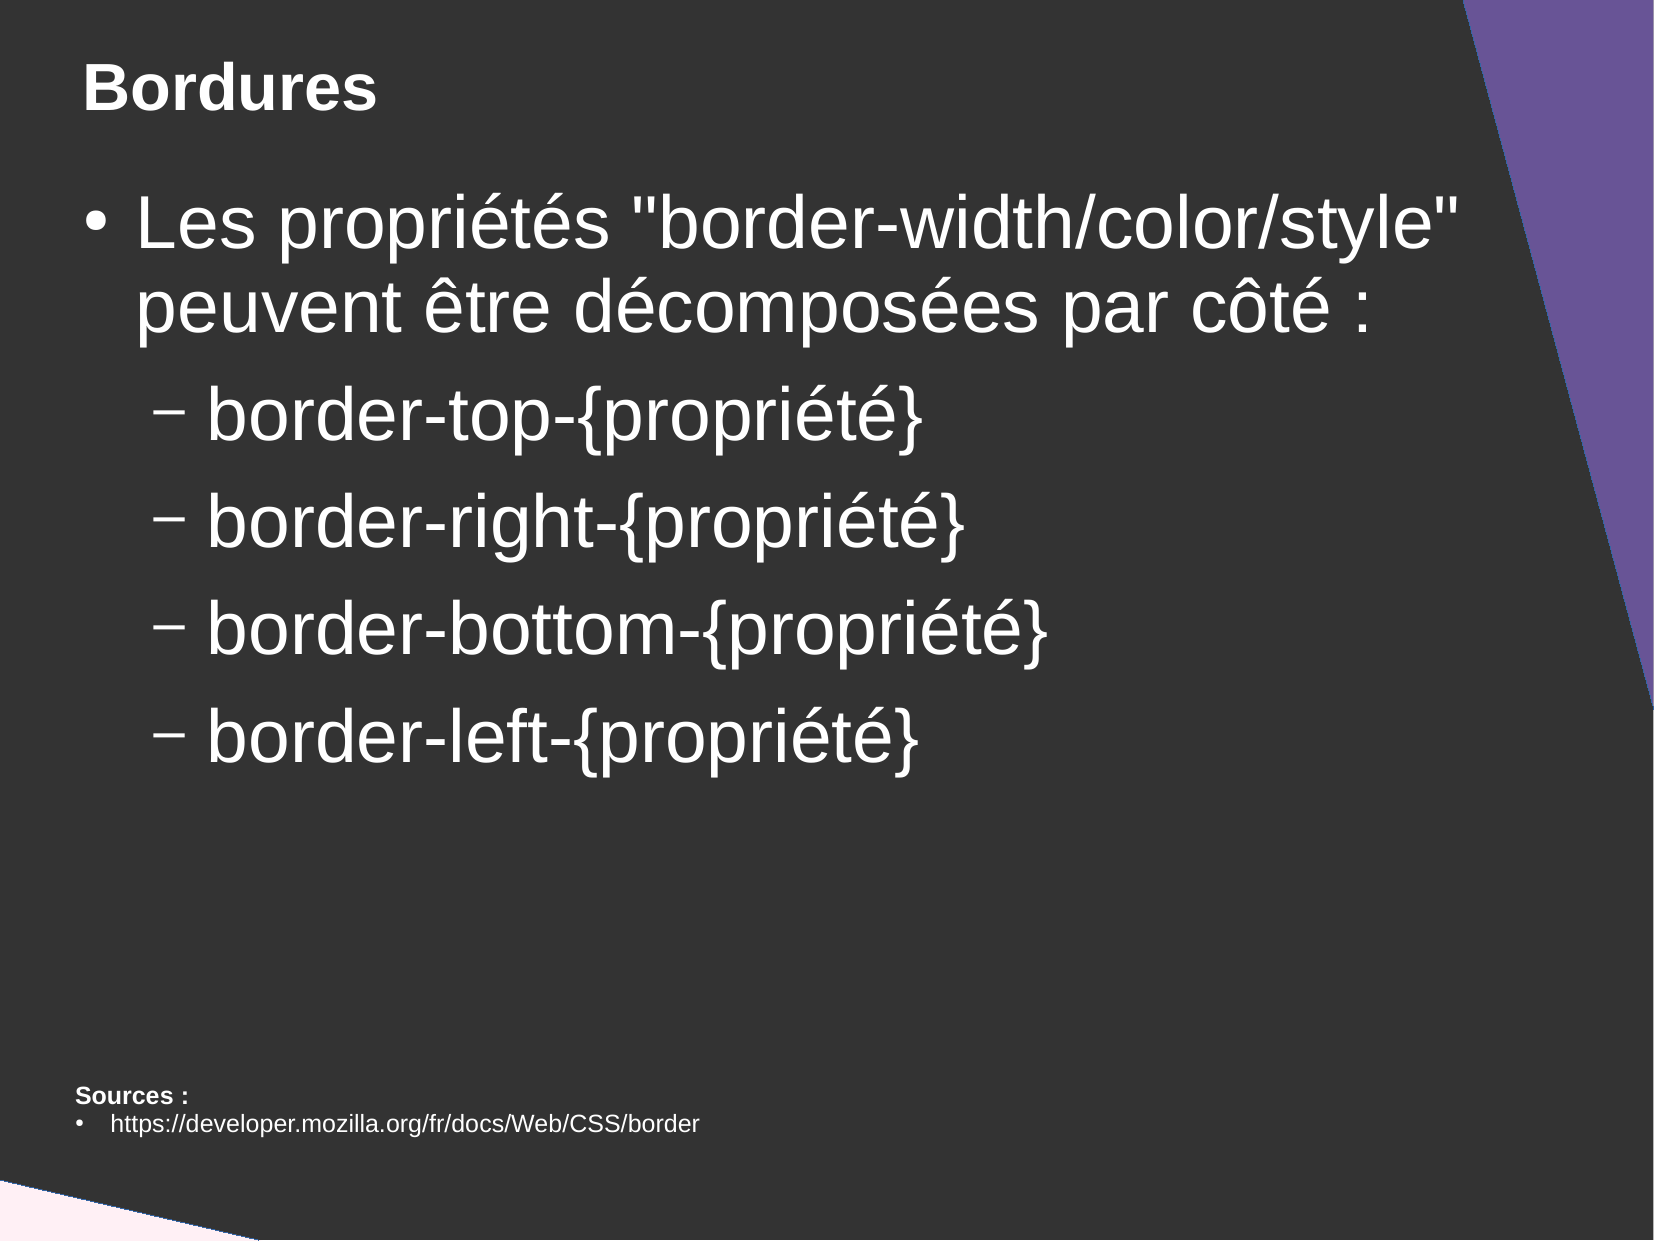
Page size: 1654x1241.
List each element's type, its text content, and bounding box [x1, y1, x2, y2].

text_box Sources : https://developer.mozilla.org/fr/docs/Web/CSS/border [60, 1074, 1546, 1217]
title Bordures [82, 49, 1571, 130]
text_box [0, 1180, 263, 1241]
text_box [1463, 0, 1654, 710]
list Les propriétés "border-width/color/style" peuvent être décomposées par côté : border-top-{propriété} border-right-{propriété} border-bottom-{propriété} border-left-{propriété} [64, 180, 1604, 815]
